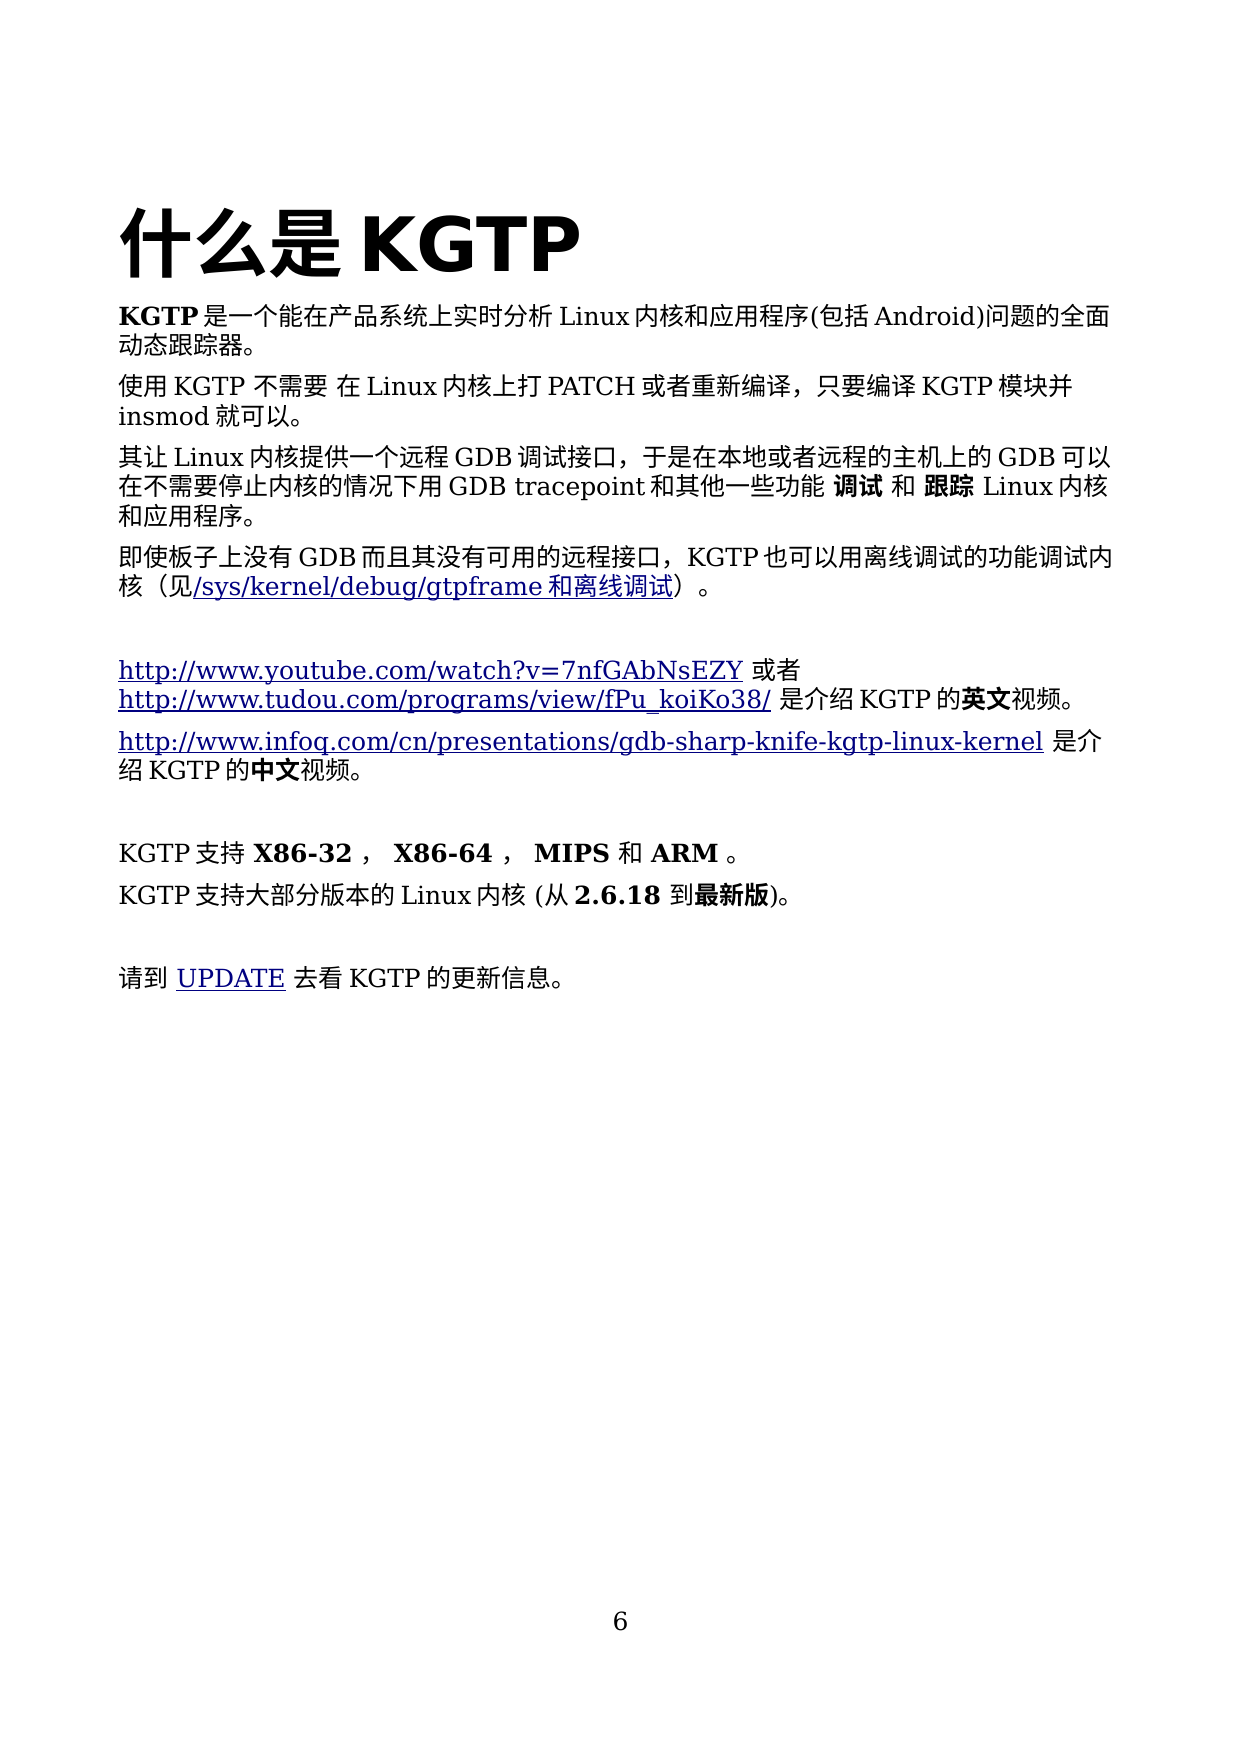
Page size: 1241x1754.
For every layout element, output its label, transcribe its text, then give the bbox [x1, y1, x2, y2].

text KGTP是一个能在产品系统上实时分析Linux内核和应用程序(包括Android)问题的全面动态跟踪器。 [118, 302, 1122, 360]
text 其让Linux内核提供一个远程GDB调试接口，于是在本地或者远程的主机上的GDB可以在不需要停止内核的情况下用GDB tracepoint和其他一些功能 调试 和 跟踪 Linux内核和应用程序。 [118, 443, 1122, 531]
text http://www.youtube.com/watch?v=7nfGAbNsEZY 或者 http://www.tudou.com/programs/view/fPu_koiKo38/ 是介绍KGTP的英文视频。 [118, 656, 1122, 714]
text 请到 UPDATE 去看KGTP的更新信息。 [118, 965, 1122, 994]
text KGTP支持 X86-32 ， X86-64 ， MIPS 和 ARM 。 [118, 839, 1122, 869]
text http://www.infoq.com/cn/presentations/gdb-sharp-knife-kgtp-linux-kernel 是介绍KGTP的中文视频。 [118, 727, 1122, 785]
text 使用KGTP 不需要 在Linux内核上打PATCH或者重新编译，只要编译KGTP模块并insmod就可以。 [118, 373, 1122, 431]
text KGTP支持大部分版本的Linux内核 (从2.6.18 到最新版)。 [118, 881, 1122, 911]
text 即使板子上没有GDB而且其没有可用的远程接口，KGTP也可以用离线调试的功能调试内核（见/sys/kernel/debug/gtpframe和离线调试）。 [118, 543, 1122, 602]
subtitle 什么是KGTP [118, 202, 1122, 289]
